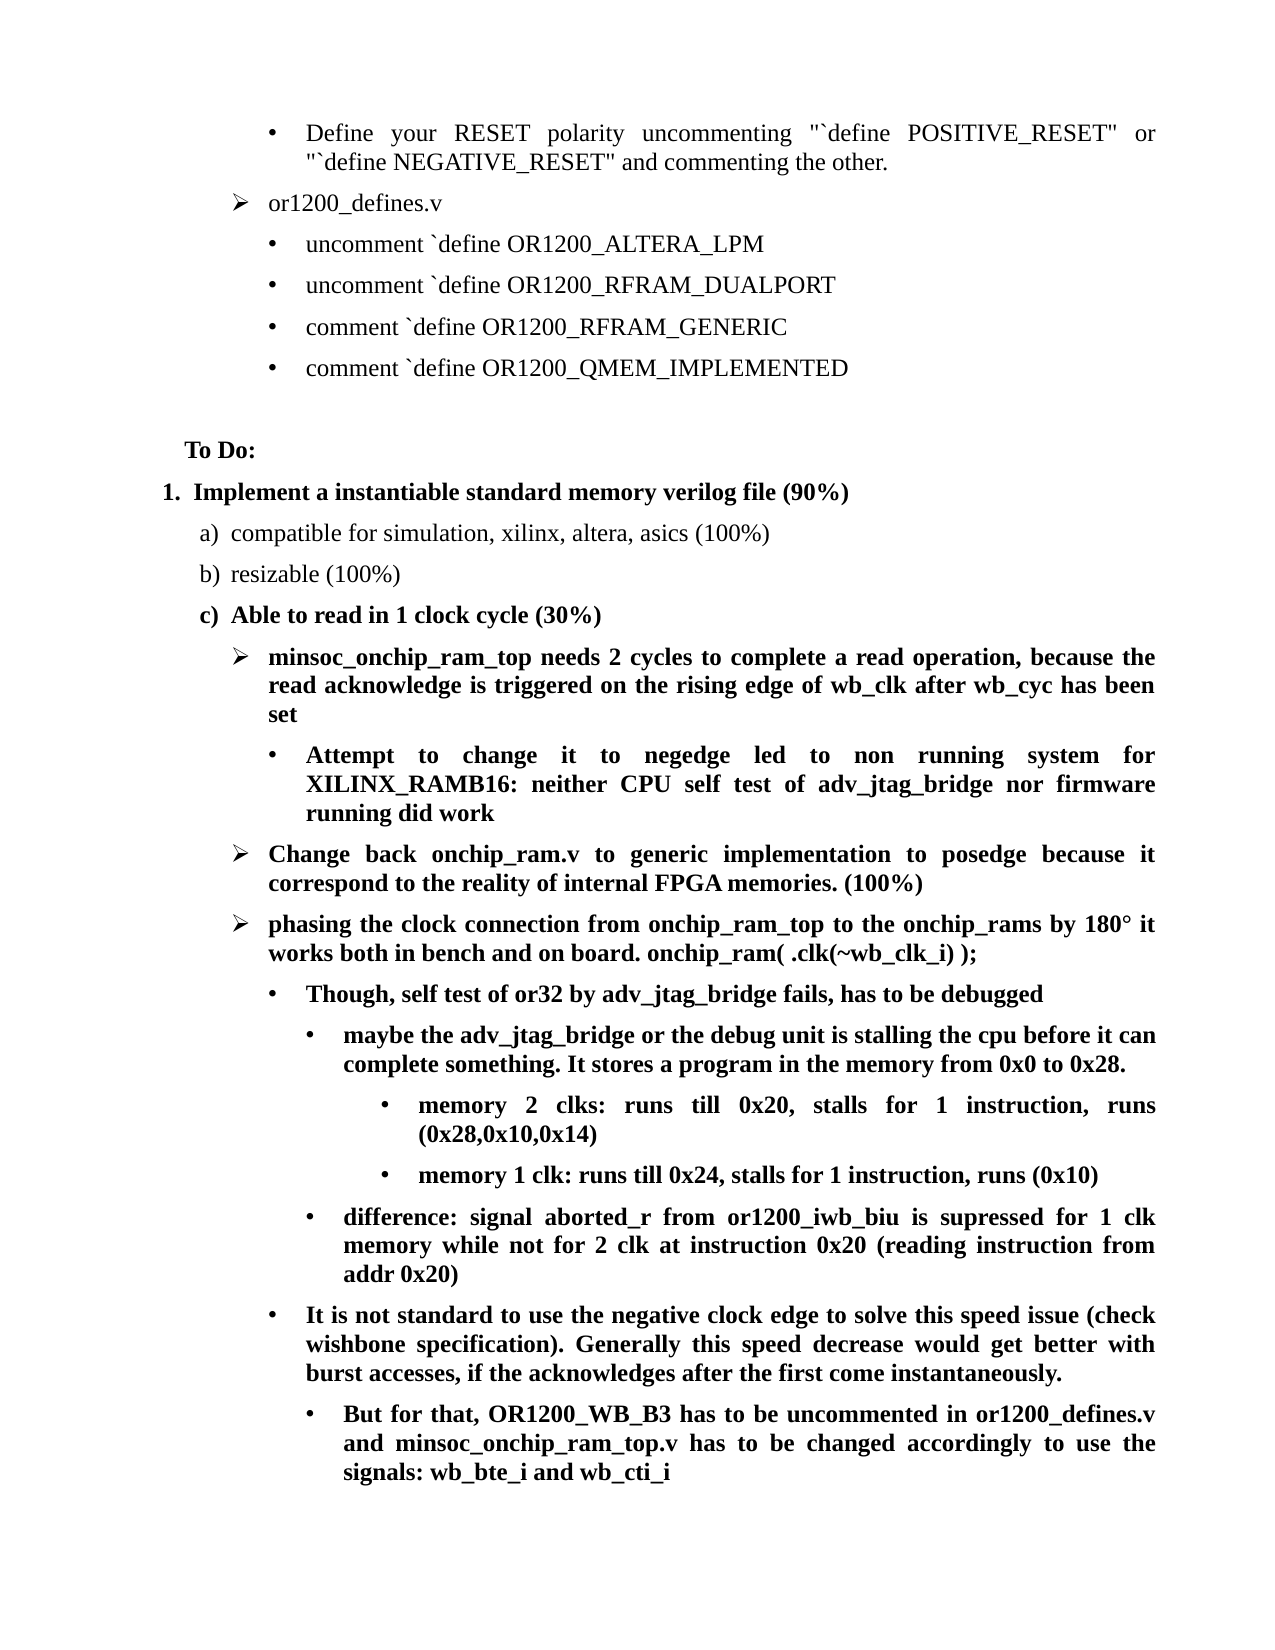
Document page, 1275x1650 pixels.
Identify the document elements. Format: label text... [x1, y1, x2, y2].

list Define your RESET polarity uncommenting "`define POSITIVE_RESET" or "`define NEGATIVE_RESET" and commenting the other. [268, 118, 1157, 176]
text To Do: [148, 436, 1127, 464]
list uncomment `define OR1200_ALTERA_LPM [268, 229, 1157, 258]
list or1200_defines.v [231, 188, 1157, 217]
list memory 1 clk: runs till 0x24, stalls for 1 instruction, runs (0x10) [381, 1161, 1157, 1189]
list uncomment `define OR1200_RFRAM_DUALPORT [268, 271, 1157, 299]
list maybe the adv_jtag_bridge or the debug unit is stalling the cpu before it can complete something. It stores a program in the memory from 0x0 to 0x28. [306, 1021, 1157, 1078]
list Attempt to change it to negedge led to non running system for XILINX_RAMB16: neither CPU self test of adv_jtag_bridge nor firmware running did work [268, 741, 1157, 827]
list Implement a instantiable standard memory verilog file (90%) [156, 477, 1157, 506]
list Able to read in 1 clock cycle (30%) [193, 601, 1157, 629]
list resizable (100%) [193, 559, 1157, 588]
list Change back onchip_ram.v to generic implementation to posedge because it correspond to the reality of internal FPGA memories. (100%) [231, 839, 1157, 897]
list minsoc_onchip_ram_top needs 2 cycles to complete a read operation, because the read acknowledge is triggered on the rising edge of wb_clk after wb_cyc has been set [231, 642, 1157, 728]
list It is not standard to use the negative clock edge to solve this speed issue (check wishbone specification). Generally this speed decrease would get better with burst accesses, if the acknowledges after the first come instantaneously. [268, 1301, 1157, 1387]
list But for that, OR1200_WB_B3 has to be uncommented in or1200_defines.v and minsoc_onchip_ram_top.v has to be changed accordingly to use the signals: wb_bte_i and wb_cti_i [306, 1399, 1157, 1486]
list memory 2 clks: runs till 0x20, stalls for 1 instruction, runs (0x28,0x10,0x14) [381, 1091, 1157, 1148]
list compatible for simulation, xilinx, altera, asics (100%) [193, 518, 1157, 547]
list phasing the clock connection from onchip_ram_top to the onchip_rams by 180° it works both in bench and on board. onchip_ram( .clk(~wb_clk_i) ); [231, 909, 1157, 967]
list Though, self test of or32 by adv_jtag_bridge fails, has to be debugged [268, 979, 1157, 1008]
list comment `define OR1200_RFRAM_GENERIC [268, 312, 1157, 341]
list comment `define OR1200_QMEM_IMPLEMENTED [268, 353, 1157, 382]
list difference: signal aborted_r from or1200_iwb_biu is supressed for 1 clk memory while not for 2 clk at instruction 0x20 (reading instruction from addr 0x20) [306, 1202, 1157, 1288]
